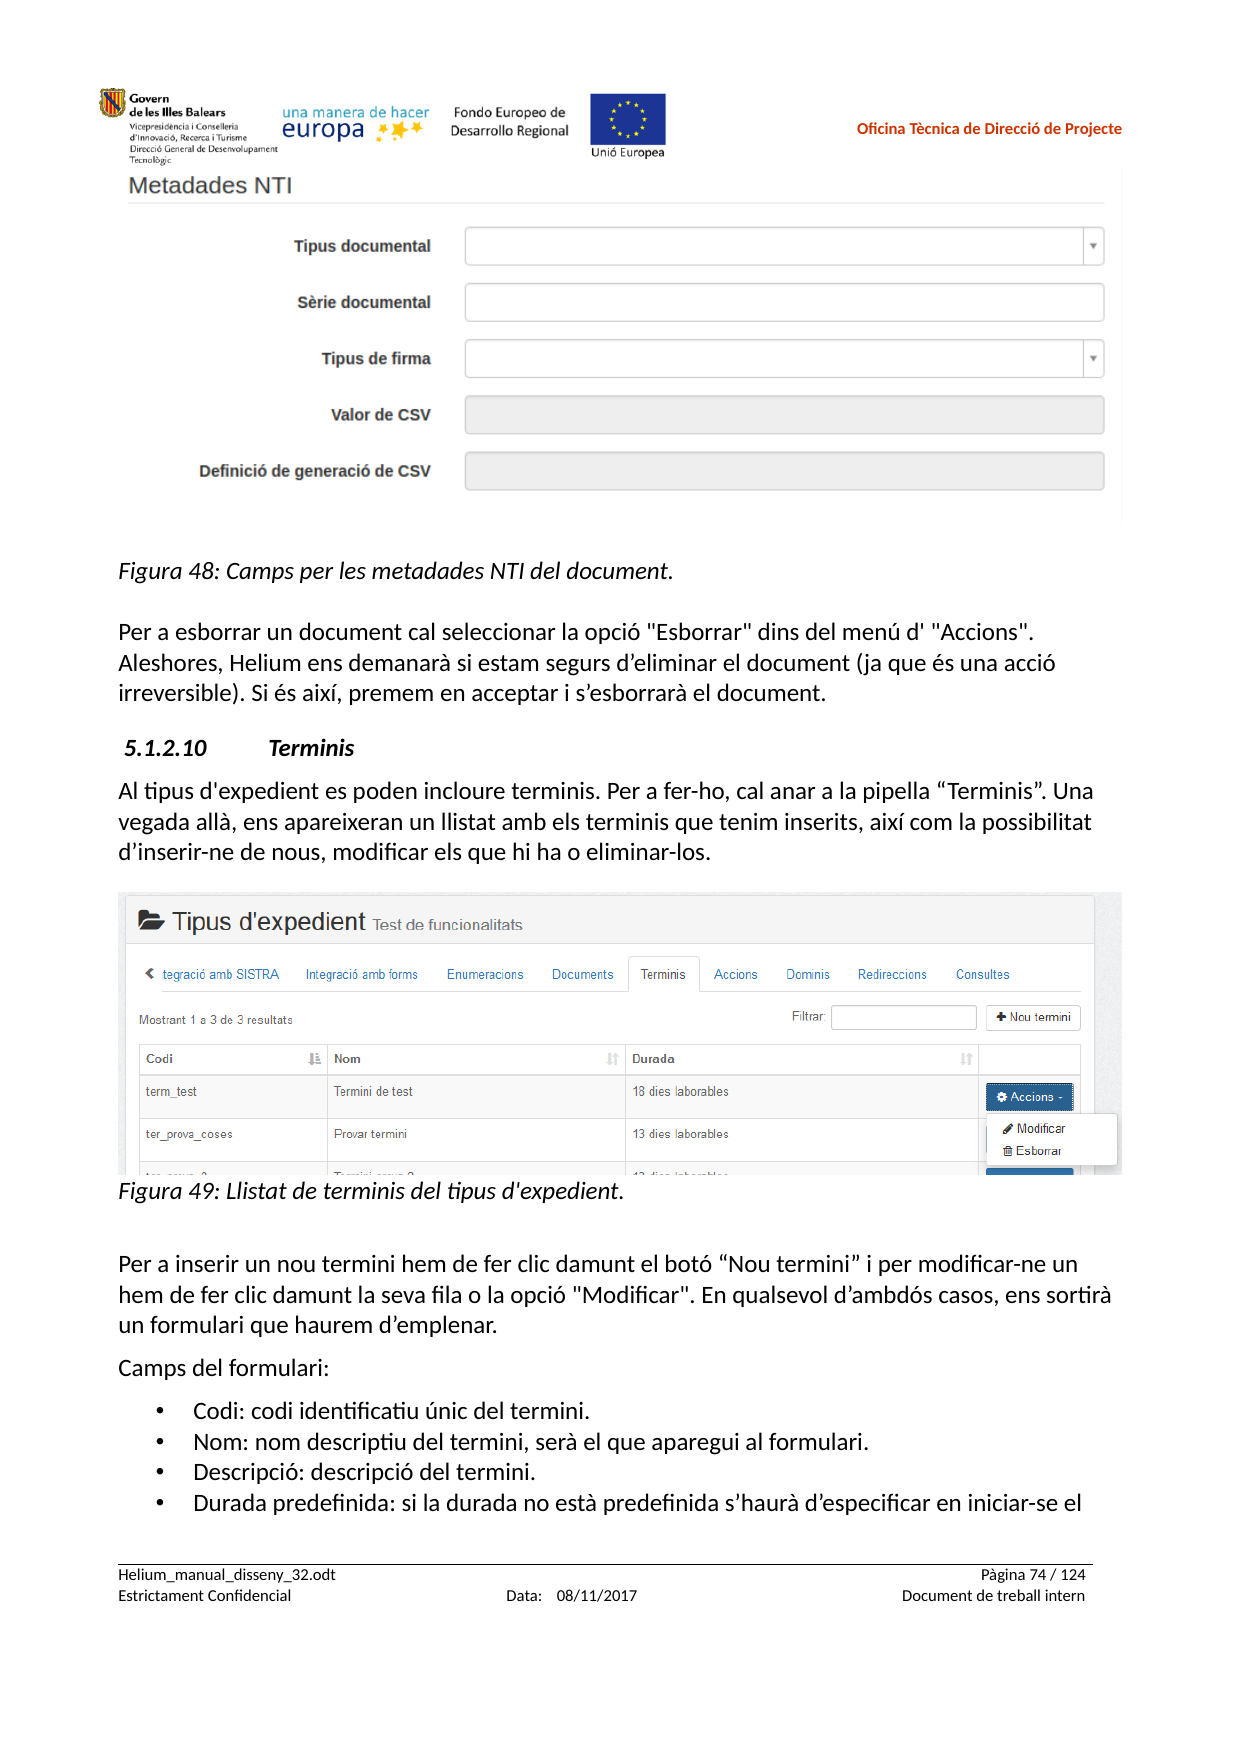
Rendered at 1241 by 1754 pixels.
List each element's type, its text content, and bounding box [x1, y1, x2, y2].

text Figura 48: Camps per les metadades NTI del document. [118, 525, 1122, 586]
picture [118, 892, 1123, 1175]
text Per a inserir un nou termini hem de fer clic damunt el botó “Nou termini” i per modificar-ne un hem de fer clic damunt la seva fila o la opció "Modificar". En qualsevol d’ambdós casos, ens sortirà un formulari que haurem d’emplenar. [118, 1248, 1122, 1340]
text Al tipus d'expedient es poden incloure terminis. Per a fer-ho, cal anar a la pipella “Terminis”. Una vegada allà, ens apareixeran un llistat amb els terminis que tenim inserits, així com la possibilitat d’inserir-ne de nous, modificar els que hi ha o eliminar-los. [118, 776, 1122, 867]
list Descripció: descripció del termini. [156, 1457, 1122, 1487]
list Codi: codi identificatiu únic del termini. [156, 1396, 1122, 1426]
subtitle Terminis [118, 733, 1122, 763]
text Figura 49: Llistat de terminis del tipus d'expedient. [118, 1175, 1122, 1205]
list Durada predefinida: si la durada no està predefinida s’haurà d’especificar en iniciar-se el [156, 1487, 1122, 1518]
picture [99, 87, 668, 166]
picture [118, 167, 1123, 525]
list Nom: nom descriptiu del termini, serà el que aparegui al formulari. [156, 1426, 1122, 1457]
text Per a esborrar un document cal seleccionar la opció "Esborrar" dins del menú d' "Accions". Aleshores, Helium ens demanarà si estam segurs d’eliminar el document (ja que és una acció irreversible). Si és així, premem en acceptar i s’esborrarà el document. [118, 616, 1122, 708]
text Camps del formulari: [118, 1352, 1122, 1383]
